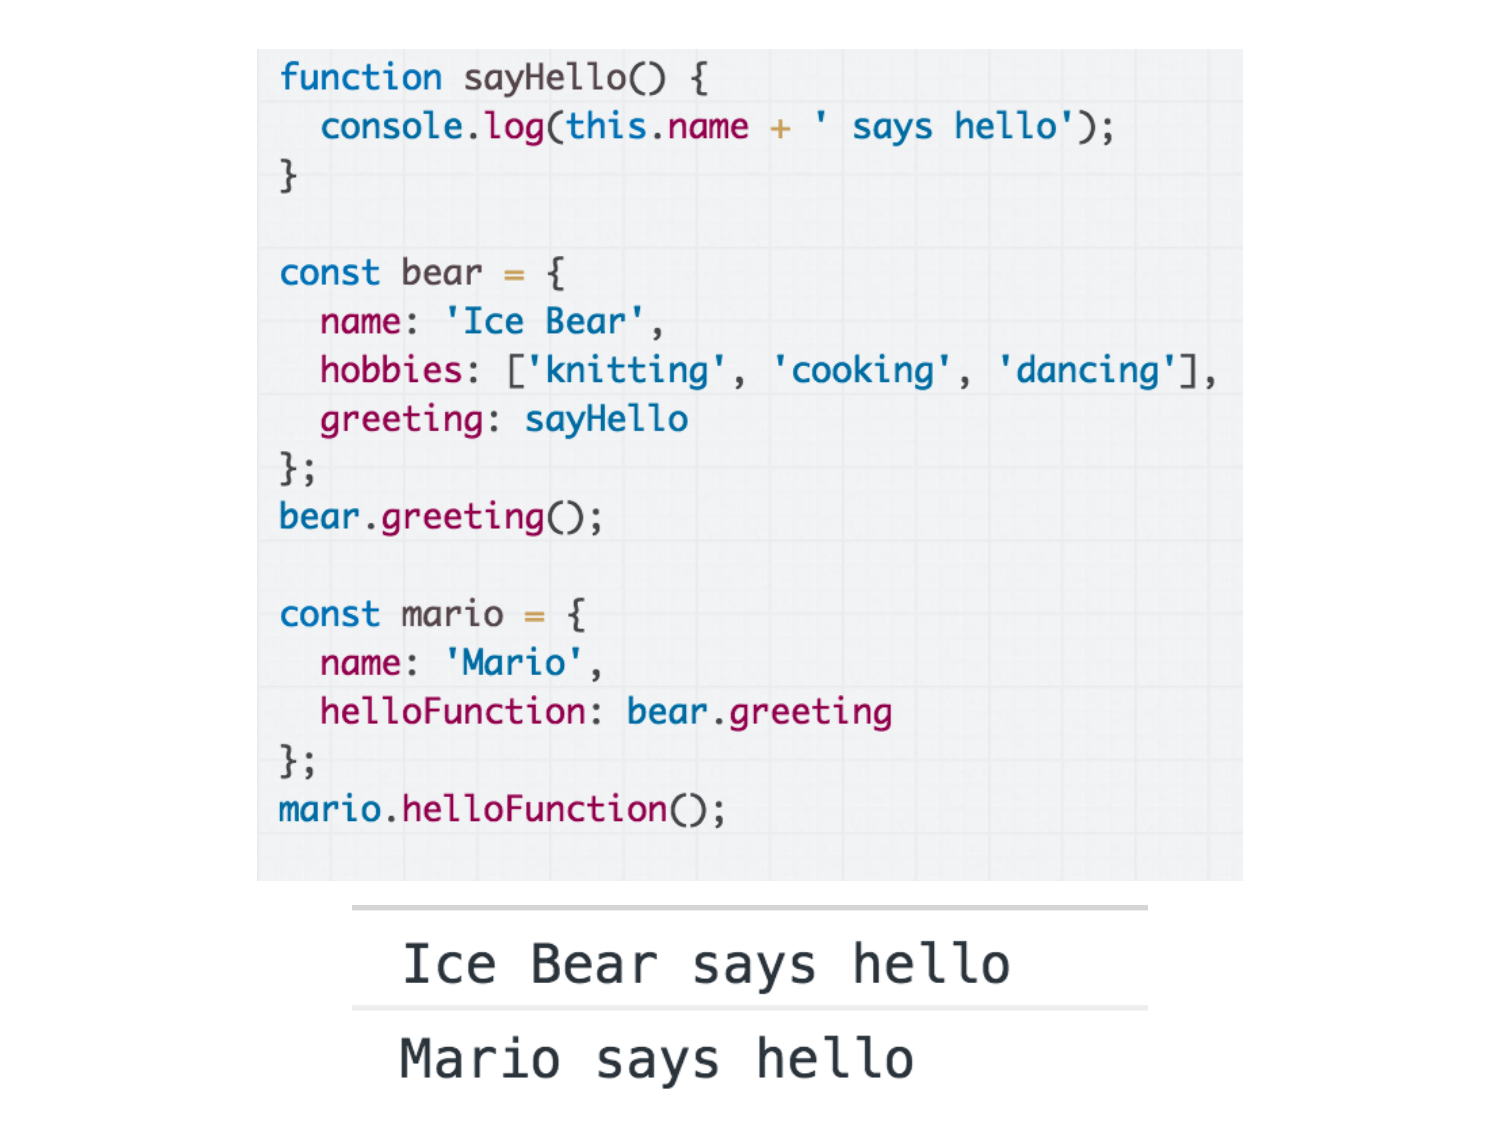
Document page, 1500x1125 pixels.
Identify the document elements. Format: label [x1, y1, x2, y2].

picture [257, 49, 1243, 881]
picture [352, 905, 1148, 1100]
